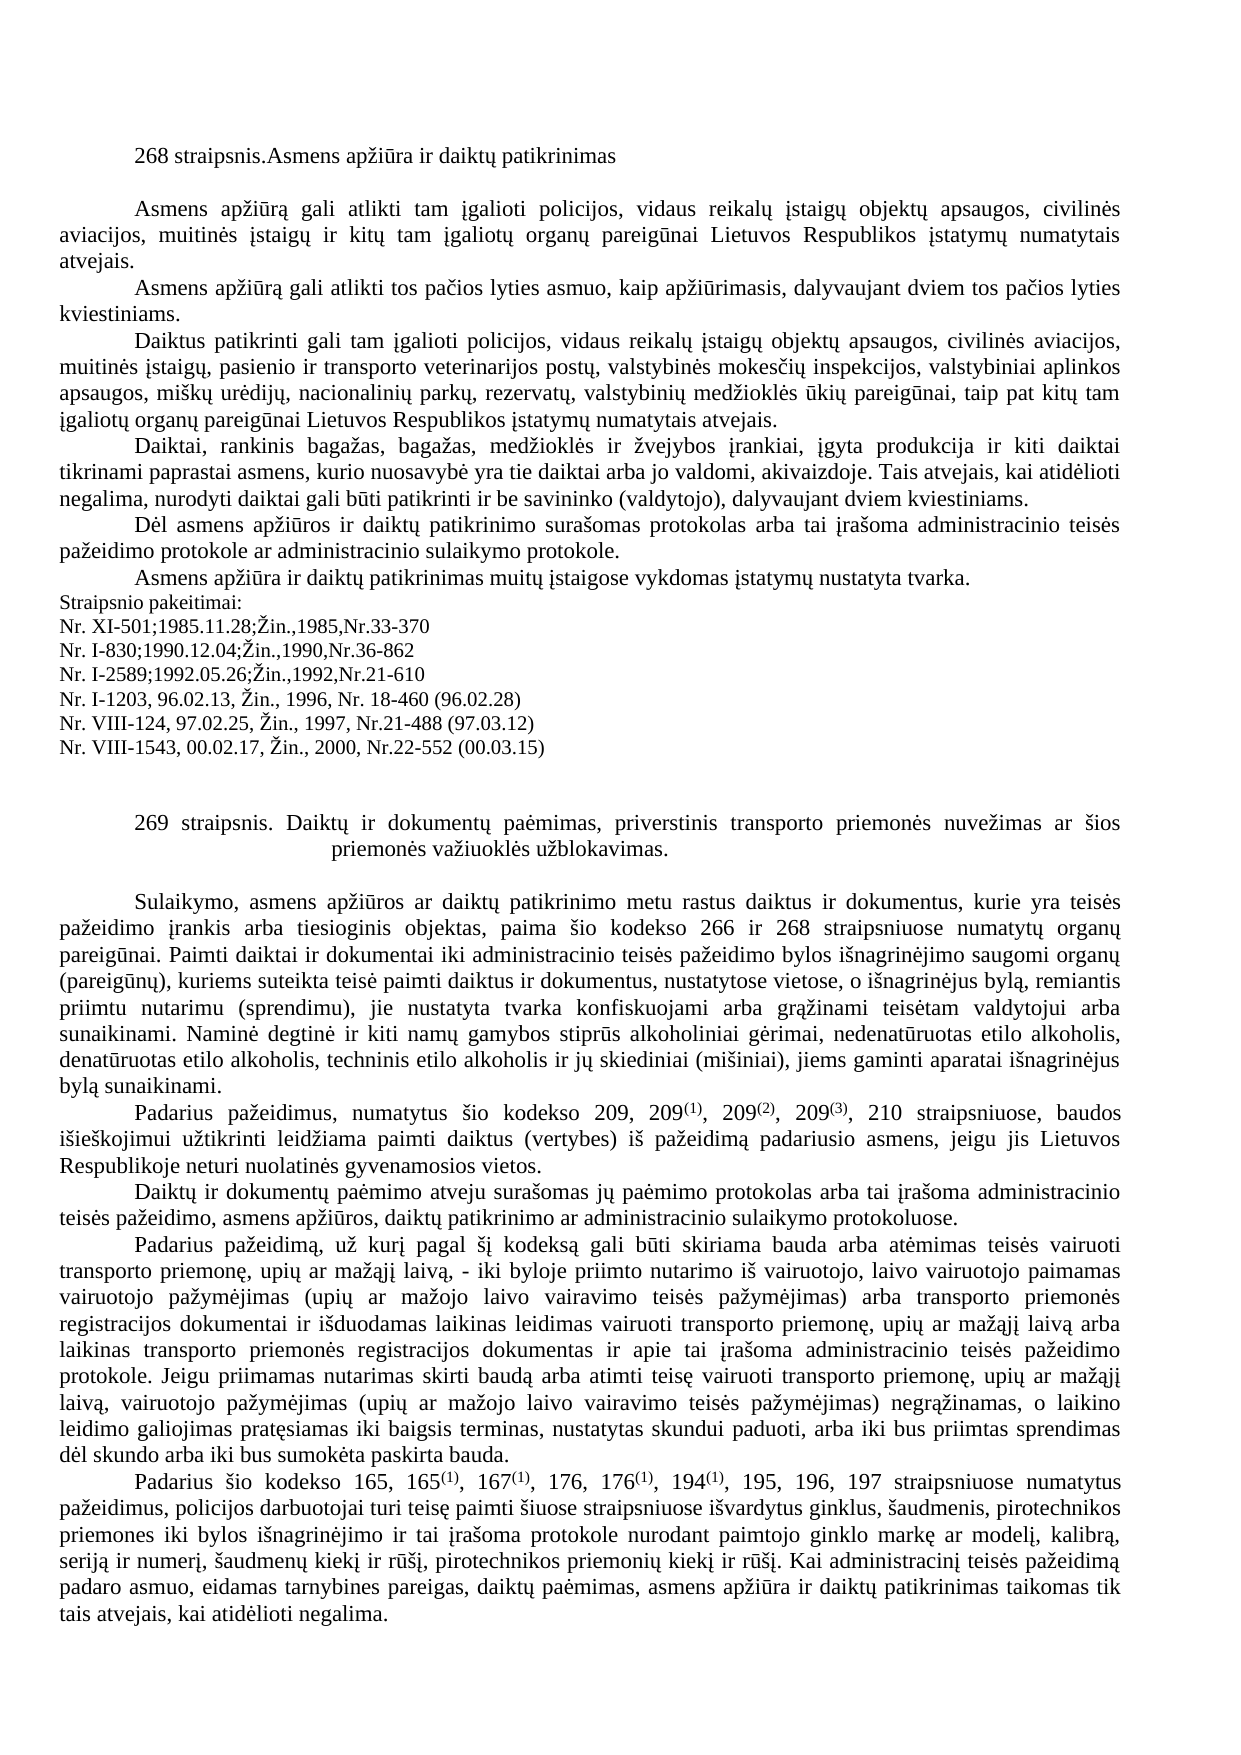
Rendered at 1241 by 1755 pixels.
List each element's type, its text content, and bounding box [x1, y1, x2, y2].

text Daiktai, rankinis bagažas, bagažas, medžioklės ir žvejybos įrankiai, įgyta produkcija ir kiti daiktai tikrinami paprastai asmens, kurio nuosavybė yra tie daiktai arba jo valdomi, akivaizdoje. Tais atvejais, kai atidėlioti negalima, nurodyti daiktai gali būti patikrinti ir be savininko (valdytojo), dalyvaujant dviem kviestiniams. [59, 432, 1122, 511]
text 269 straipsnis. Daiktų ir dokumentų paėmimas, priverstinis transporto priemonės nuvežimas ar šios priemonės važiuoklės užblokavimas. [134, 809, 1122, 862]
text Daiktų ir dokumentų paėmimo atveju surašomas jų paėmimo protokolas arba tai įrašoma administracinio teisės pažeidimo, asmens apžiūros, daiktų patikrinimo ar administracinio sulaikymo protokoluose. [59, 1178, 1122, 1231]
text Nr. VIII-1543, 00.02.17, Žin., 2000, Nr.22-552 (00.03.15) [59, 734, 1122, 759]
text Nr. VIII-124, 97.02.25, Žin., 1997, Nr.21-488 (97.03.12) [59, 711, 1122, 734]
text Nr. I-1203, 96.02.13, Žin., 1996, Nr. 18-460 (96.02.28) [59, 686, 1122, 711]
text Asmens apžiūrą gali atlikti tam įgalioti policijos, vidaus reikalų įstaigų objektų apsaugos, civilinės aviacijos, muitinės įstaigų ir kitų tam įgaliotų organų pareigūnai Lietuvos Respublikos įstatymų numatytais atvejais. [59, 195, 1122, 274]
text Sulaikymo, asmens apžiūros ar daiktų patikrinimo metu rastus daiktus ir dokumentus, kurie yra teisės pažeidimo įrankis arba tiesioginis objektas, paima šio kodekso 266 ir 268 straipsniuose numatytų organų pareigūnai. Paimti daiktai ir dokumentai iki administracinio teisės pažeidimo bylos išnagrinėjimo saugomi organų (pareigūnų), kuriems suteikta teisė paimti daiktus ir dokumentus, nustatytose vietose, o išnagrinėjus bylą, remiantis priimtu nutarimu (sprendimu), jie nustatyta tvarka konfiskuojami arba grąžinami teisėtam valdytojui arba sunaikinami. Naminė degtinė ir kiti namų gamybos stiprūs alkoholiniai gėrimai, nedenatūruotas etilo alkoholis, denatūruotas etilo alkoholis, techninis etilo alkoholis ir jų skiediniai (mišiniai), jiems gaminti aparatai išnagrinėjus bylą sunaikinami. [59, 888, 1122, 1099]
text Asmens apžiūrą gali atlikti tos pačios lyties asmuo, kaip apžiūrimasis, dalyvaujant dviem tos pačios lyties kviestiniams. [59, 274, 1122, 327]
text Nr. I-830;1990.12.04;Žin.,1990,Nr.36-862 [59, 638, 1122, 662]
text Asmens apžiūra ir daiktų patikrinimas muitų įstaigose vykdomas įstatymų nustatyta tvarka. [59, 564, 1122, 590]
text Padarius šio kodekso 165, 165(1), 167(1), 176, 176(1), 194(1), 195, 196, 197 straipsniuose numatytus pažeidimus, policijos darbuotojai turi teisę paimti šiuose straipsniuose išvardytus ginklus, šaudmenis, pirotechnikos priemones iki bylos išnagrinėjimo ir tai įrašoma protokole nurodant paimtojo ginklo markę ar modelį, kalibrą, seriją ir numerį, šaudmenų kiekį ir rūšį, pirotechnikos priemonių kiekį ir rūšį. Kai administracinį teisės pažeidimą padaro asmuo, eidamas tarnybines pareigas, daiktų paėmimas, asmens apžiūra ir daiktų patikrinimas taikomas tik tais atvejais, kai atidėlioti negalima. [59, 1468, 1122, 1626]
text Daiktus patikrinti gali tam įgalioti policijos, vidaus reikalų įstaigų objektų apsaugos, civilinės aviacijos, muitinės įstaigų, pasienio ir transporto veterinarijos postų, valstybinės mokesčių inspekcijos, valstybiniai aplinkos apsaugos, miškų urėdijų, nacionalinių parkų, rezervatų, valstybinių medžioklės ūkių pareigūnai, taip pat kitų tam įgaliotų organų pareigūnai Lietuvos Respublikos įstatymų numatytais atvejais. [59, 327, 1122, 432]
text Straipsnio pakeitimai: [59, 590, 1122, 614]
text Dėl asmens apžiūros ir daiktų patikrinimo surašomas protokolas arba tai įrašoma administracinio teisės pažeidimo protokole ar administracinio sulaikymo protokole. [59, 511, 1122, 564]
text 268 straipsnis.Asmens apžiūra ir daiktų patikrinimas [59, 142, 1122, 168]
text Nr. XI-501;1985.11.28;Žin.,1985,Nr.33-370 [59, 614, 1122, 638]
text Padarius pažeidimus, numatytus šio kodekso 209, 209(1), 209(2), 209(3), 210 straipsniuose, baudos išieškojimui užtikrinti leidžiama paimti daiktus (vertybes) iš pažeidimą padariusio asmens, jeigu jis Lietuvos Respublikoje neturi nuolatinės gyvenamosios vietos. [59, 1099, 1122, 1178]
text Padarius pažeidimą, už kurį pagal šį kodeksą gali būti skiriama bauda arba atėmimas teisės vairuoti transporto priemonę, upių ar mažąjį laivą, - iki byloje priimto nutarimo iš vairuotojo, laivo vairuotojo paimamas vairuotojo pažymėjimas (upių ar mažojo laivo vairavimo teisės pažymėjimas) arba transporto priemonės registracijos dokumentai ir išduodamas laikinas leidimas vairuoti transporto priemonę, upių ar mažąjį laivą arba laikinas transporto priemonės registracijos dokumentas ir apie tai įrašoma administracinio teisės pažeidimo protokole. Jeigu priimamas nutarimas skirti baudą arba atimti teisę vairuoti transporto priemonę, upių ar mažąjį laivą, vairuotojo pažymėjimas (upių ar mažojo laivo vairavimo teisės pažymėjimas) negrąžinamas, o laikino leidimo galiojimas pratęsiamas iki baigsis terminas, nustatytas skundui paduoti, arba iki bus priimtas sprendimas dėl skundo arba iki bus sumokėta paskirta bauda. [59, 1231, 1122, 1468]
text Nr. I-2589;1992.05.26;Žin.,1992,Nr.21-610 [59, 662, 1122, 686]
